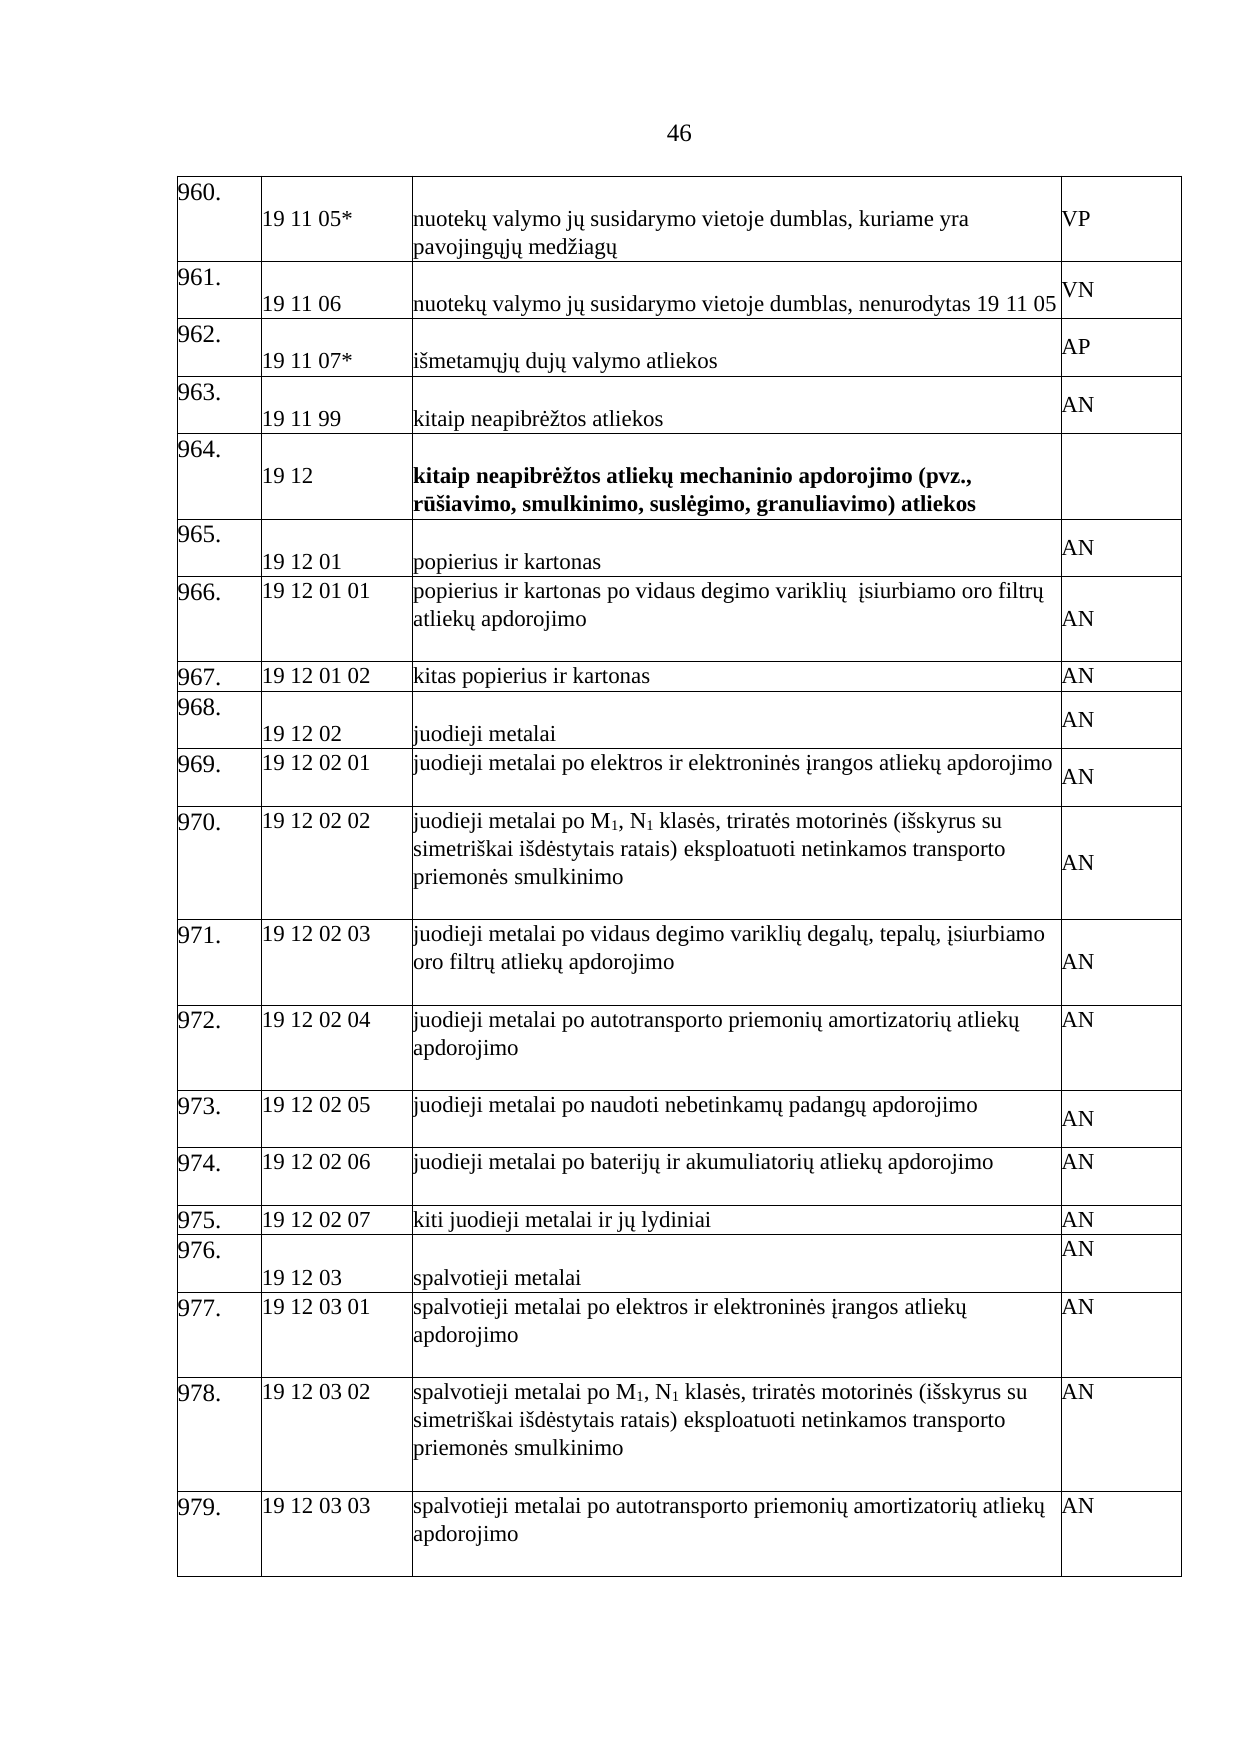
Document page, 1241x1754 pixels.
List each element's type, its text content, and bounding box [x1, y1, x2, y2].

table_cell juodieji metalai po elektros ir elektroninės įrangos atliekų apdorojimo [413, 749, 1061, 806]
table_cell juodieji metalai [413, 692, 1061, 748]
table_cell spalvotieji metalai po elektros ir elektroninės įrangos atliekų apdorojimo [413, 1293, 1061, 1377]
table_cell AN [1062, 692, 1181, 748]
table_cell AN [1062, 1148, 1181, 1204]
table_cell 19 12 02 06 [262, 1148, 412, 1204]
table_cell 979. [178, 1492, 261, 1576]
table_cell juodieji metalai po autotransporto priemonių amortizatorių atliekų apdorojimo [413, 1006, 1061, 1090]
table_cell 962. [178, 319, 261, 376]
table_cell nuotekų valymo jų susidarymo vietoje dumblas, kuriame yra pavojingųjų medžiagų [413, 177, 1061, 261]
table_cell kitaip neapibrėžtos atliekos [413, 377, 1061, 433]
table_cell VN [1062, 262, 1181, 318]
table_cell 19 12 02 03 [262, 920, 412, 1004]
table_cell 972. [178, 1006, 261, 1090]
table_cell juodieji metalai po M1, N1 klasės, triratės motorinės (išskyrus su simetriškai išdėstytais ratais) eksploatuoti netinkamos transporto priemonės smulkinimo [413, 807, 1061, 919]
table_cell 19 12 03 01 [262, 1293, 412, 1377]
table_cell 967. [178, 662, 261, 691]
table_cell kitas popierius ir kartonas [413, 662, 1061, 691]
table_cell AN [1062, 1235, 1181, 1292]
table_cell 974. [178, 1148, 261, 1204]
table_cell juodieji metalai po naudoti nebetinkamų padangų apdorojimo [413, 1091, 1061, 1147]
table_cell 19 12 03 02 [262, 1378, 412, 1491]
table_cell 19 11 05* [262, 177, 412, 261]
table_cell 19 12 02 04 [262, 1006, 412, 1090]
table_cell 19 12 02 01 [262, 749, 412, 806]
table_cell išmetamųjų dujų valymo atliekos [413, 319, 1061, 376]
table_cell 961. [178, 262, 261, 318]
table_cell juodieji metalai po baterijų ir akumuliatorių atliekų apdorojimo [413, 1148, 1061, 1204]
table_cell spalvotieji metalai [413, 1235, 1061, 1292]
table_cell 19 12 01 02 [262, 662, 412, 691]
table_cell spalvotieji metalai po autotransporto priemonių amortizatorių atliekų apdorojimo [413, 1492, 1061, 1576]
table_cell VP [1062, 177, 1181, 261]
table_cell 19 11 99 [262, 377, 412, 433]
table_cell 19 12 03 [262, 1235, 412, 1292]
table_cell 19 12 02 02 [262, 807, 412, 919]
table_cell spalvotieji metalai po M1, N1 klasės, triratės motorinės (išskyrus su simetriškai išdėstytais ratais) eksploatuoti netinkamos transporto priemonės smulkinimo [413, 1378, 1061, 1491]
table_cell 978. [178, 1378, 261, 1491]
table_cell nuotekų valymo jų susidarymo vietoje dumblas, nenurodytas 19 11 05 [413, 262, 1061, 318]
table_cell popierius ir kartonas po vidaus degimo variklių įsiurbiamo oro filtrų atliekų apdorojimo [413, 577, 1061, 661]
table_cell AN [1062, 1293, 1181, 1377]
table_cell AN [1062, 920, 1181, 1004]
table_cell [1062, 434, 1181, 518]
table_cell 19 12 02 07 [262, 1206, 412, 1234]
table_cell 19 12 02 [262, 692, 412, 748]
table_cell popierius ir kartonas [413, 520, 1061, 576]
table_cell 19 12 03 03 [262, 1492, 412, 1576]
table_cell AN [1062, 520, 1181, 576]
table_cell 19 11 07* [262, 319, 412, 376]
table_cell 975. [178, 1206, 261, 1234]
table_cell AN [1062, 807, 1181, 919]
table_cell 973. [178, 1091, 261, 1147]
table_cell AN [1062, 662, 1181, 691]
table_cell AP [1062, 319, 1181, 376]
table_cell 960. [178, 177, 261, 261]
table_cell AN [1062, 1006, 1181, 1090]
table_cell 19 12 [262, 434, 412, 518]
table_cell 970. [178, 807, 261, 919]
table_cell AN [1062, 749, 1181, 806]
table_cell 969. [178, 749, 261, 806]
table_cell AN [1062, 1378, 1181, 1491]
table_cell 966. [178, 577, 261, 661]
table_cell kiti juodieji metalai ir jų lydiniai [413, 1206, 1061, 1234]
table_cell 968. [178, 692, 261, 748]
table_cell 19 12 01 01 [262, 577, 412, 661]
table_cell juodieji metalai po vidaus degimo variklių degalų, tepalų, įsiurbiamo oro filtrų atliekų apdorojimo [413, 920, 1061, 1004]
table_cell 19 12 01 [262, 520, 412, 576]
table_cell 19 12 02 05 [262, 1091, 412, 1147]
table_cell AN [1062, 1492, 1181, 1576]
table_cell 965. [178, 520, 261, 576]
table_cell 963. [178, 377, 261, 433]
table_cell AN [1062, 1091, 1181, 1147]
table_cell 964. [178, 434, 261, 518]
table_cell AN [1062, 377, 1181, 433]
table_cell 976. [178, 1235, 261, 1292]
table_cell kitaip neapibrėžtos atliekų mechaninio apdorojimo (pvz., rūšiavimo, smulkinimo, suslėgimo, granuliavimo) atliekos [413, 434, 1061, 518]
table_cell 19 11 06 [262, 262, 412, 318]
table_cell 977. [178, 1293, 261, 1377]
table_cell 971. [178, 920, 261, 1004]
table_cell AN [1062, 1206, 1181, 1234]
table_cell AN [1062, 577, 1181, 661]
